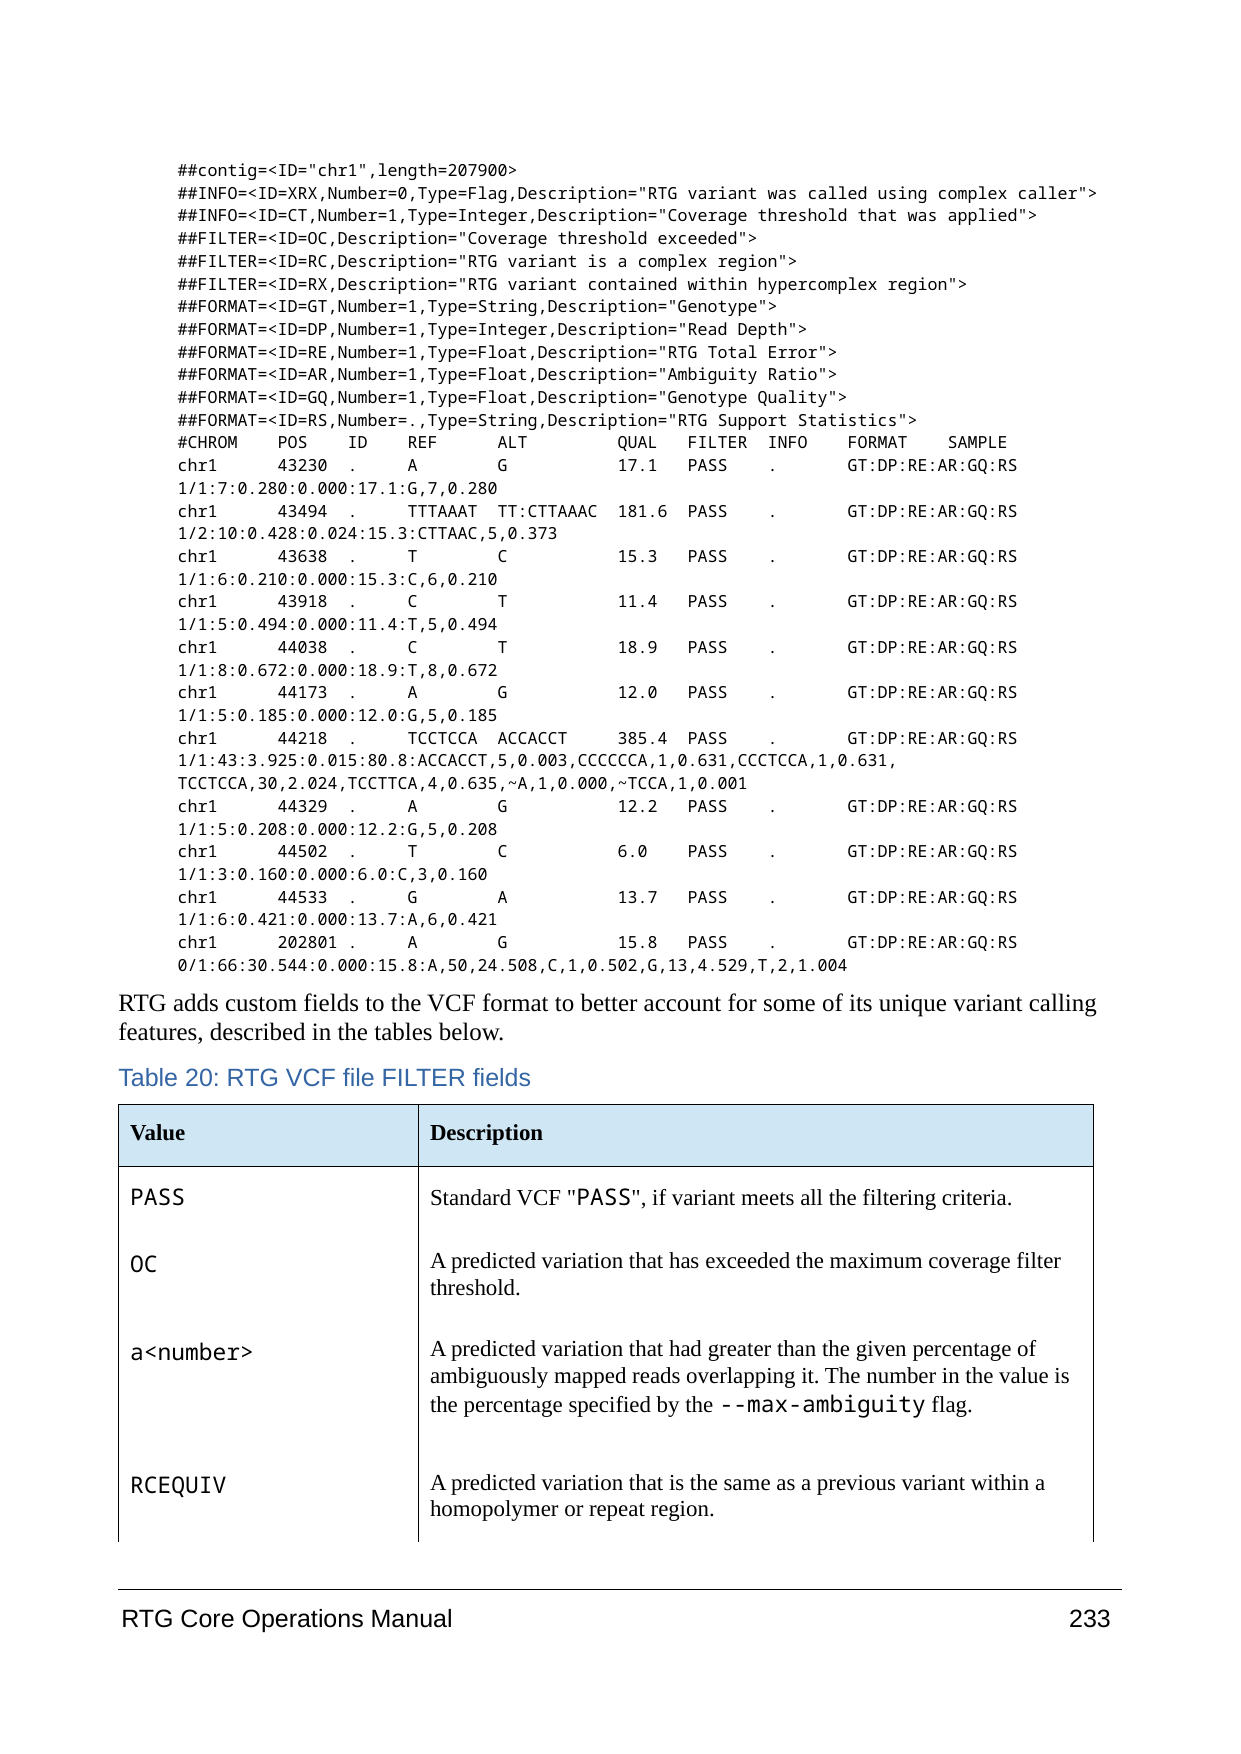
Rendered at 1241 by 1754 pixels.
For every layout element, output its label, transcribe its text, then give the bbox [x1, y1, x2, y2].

table_header Description [419, 1105, 1093, 1166]
table_cell RCEQUIV [119, 1454, 418, 1542]
text chr1 44533 . G A 13.7 PASS . GT:DP:RE:AR:GQ:RS 1/1:6:0.421:0.000:13.7:A,6,0.421 [177, 885, 1122, 931]
text ##FORMAT=<ID=GT,Number=1,Type=String,Description="Genotype"> [177, 295, 1122, 318]
text chr1 44038 . C T 18.9 PASS . GT:DP:RE:AR:GQ:RS 1/1:8:0.672:0.000:18.9:T,8,0.672 [177, 636, 1122, 681]
text ##INFO=<ID=XRX,Number=0,Type=Flag,Description="RTG variant was called using complex caller"> [177, 181, 1122, 204]
table_cell a<number> [119, 1321, 418, 1454]
text ##FORMAT=<ID=RS,Number=.,Type=String,Description="RTG Support Statistics"> [177, 408, 1122, 431]
text chr1 43918 . C T 11.4 PASS . GT:DP:RE:AR:GQ:RS 1/1:5:0.494:0.000:11.4:T,5,0.494 [177, 590, 1122, 636]
text chr1 44218 . TCCTCCA ACCACCT 385.4 PASS . GT:DP:RE:AR:GQ:RS 1/1:43:3.925:0.015:80.8:ACCACCT,5,0.003,CCCCCCA,1,0.631,CCCTCCA,1,0.631, TCCTCCA,30,2.024,TCCTTCA,4,0.635,~A,1,0.000,~TCCA,1,0.001 [177, 726, 1122, 794]
text ##FILTER=<ID=RC,Description="RTG variant is a complex region"> [177, 249, 1122, 272]
table_cell PASS [119, 1167, 418, 1233]
text chr1 43494 . TTTAAAT TT:CTTAAAC 181.6 PASS . GT:DP:RE:AR:GQ:RS 1/2:10:0.428:0.024:15.3:CTTAAC,5,0.373 [177, 499, 1122, 545]
text chr1 44329 . A G 12.2 PASS . GT:DP:RE:AR:GQ:RS 1/1:5:0.208:0.000:12.2:G,5,0.208 [177, 794, 1122, 840]
text ##FORMAT=<ID=AR,Number=1,Type=Float,Description="Ambiguity Ratio"> [177, 363, 1122, 386]
text ##contig=<ID="chr1",length=207900> [177, 159, 1122, 181]
text Table 20: RTG VCF file FILTER fields [118, 1063, 1122, 1092]
text RTG adds custom fields to the VCF format to better account for some of its unique variant calling features, described in the tables below. [118, 988, 1122, 1045]
table_cell OC [119, 1233, 418, 1321]
text ##FILTER=<ID=RX,Description="RTG variant contained within hypercomplex region"> [177, 272, 1122, 295]
table_cell A predicted variation that had greater than the given percentage of ambiguously mapped reads overlapping it. The number in the value is the percentage specified by the --max-ambiguity flag. [419, 1321, 1093, 1454]
text ##FILTER=<ID=OC,Description="Coverage threshold exceeded"> [177, 227, 1122, 249]
text chr1 202801 . A G 15.8 PASS . GT:DP:RE:AR:GQ:RS 0/1:66:30.544:0.000:15.8:A,50,24.508,C,1,0.502,G,13,4.529,T,2,1.004 [177, 931, 1122, 976]
text ##FORMAT=<ID=DP,Number=1,Type=Integer,Description="Read Depth"> [177, 318, 1122, 340]
text chr1 43230 . A G 17.1 PASS . GT:DP:RE:AR:GQ:RS 1/1:7:0.280:0.000:17.1:G,7,0.280 [177, 454, 1122, 499]
table_header Value [119, 1105, 418, 1166]
text chr1 43638 . T C 15.3 PASS . GT:DP:RE:AR:GQ:RS 1/1:6:0.210:0.000:15.3:C,6,0.210 [177, 545, 1122, 590]
text ##INFO=<ID=CT,Number=1,Type=Integer,Description="Coverage threshold that was applied"> [177, 204, 1122, 227]
table_cell A predicted variation that has exceeded the maximum coverage filter threshold. [419, 1233, 1093, 1321]
text chr1 44502 . T C 6.0 PASS . GT:DP:RE:AR:GQ:RS 1/1:3:0.160:0.000:6.0:C,3,0.160 [177, 840, 1122, 885]
table_cell Standard VCF "PASS", if variant meets all the filtering criteria. [419, 1167, 1093, 1233]
table_cell A predicted variation that is the same as a previous variant within a homopolymer or repeat region. [419, 1454, 1093, 1542]
text ##FORMAT=<ID=GQ,Number=1,Type=Float,Description="Genotype Quality"> [177, 386, 1122, 408]
text #CHROM POS ID REF ALT QUAL FILTER INFO FORMAT SAMPLE [177, 431, 1122, 454]
text chr1 44173 . A G 12.0 PASS . GT:DP:RE:AR:GQ:RS 1/1:5:0.185:0.000:12.0:G,5,0.185 [177, 681, 1122, 726]
text ##FORMAT=<ID=RE,Number=1,Type=Float,Description="RTG Total Error"> [177, 340, 1122, 363]
